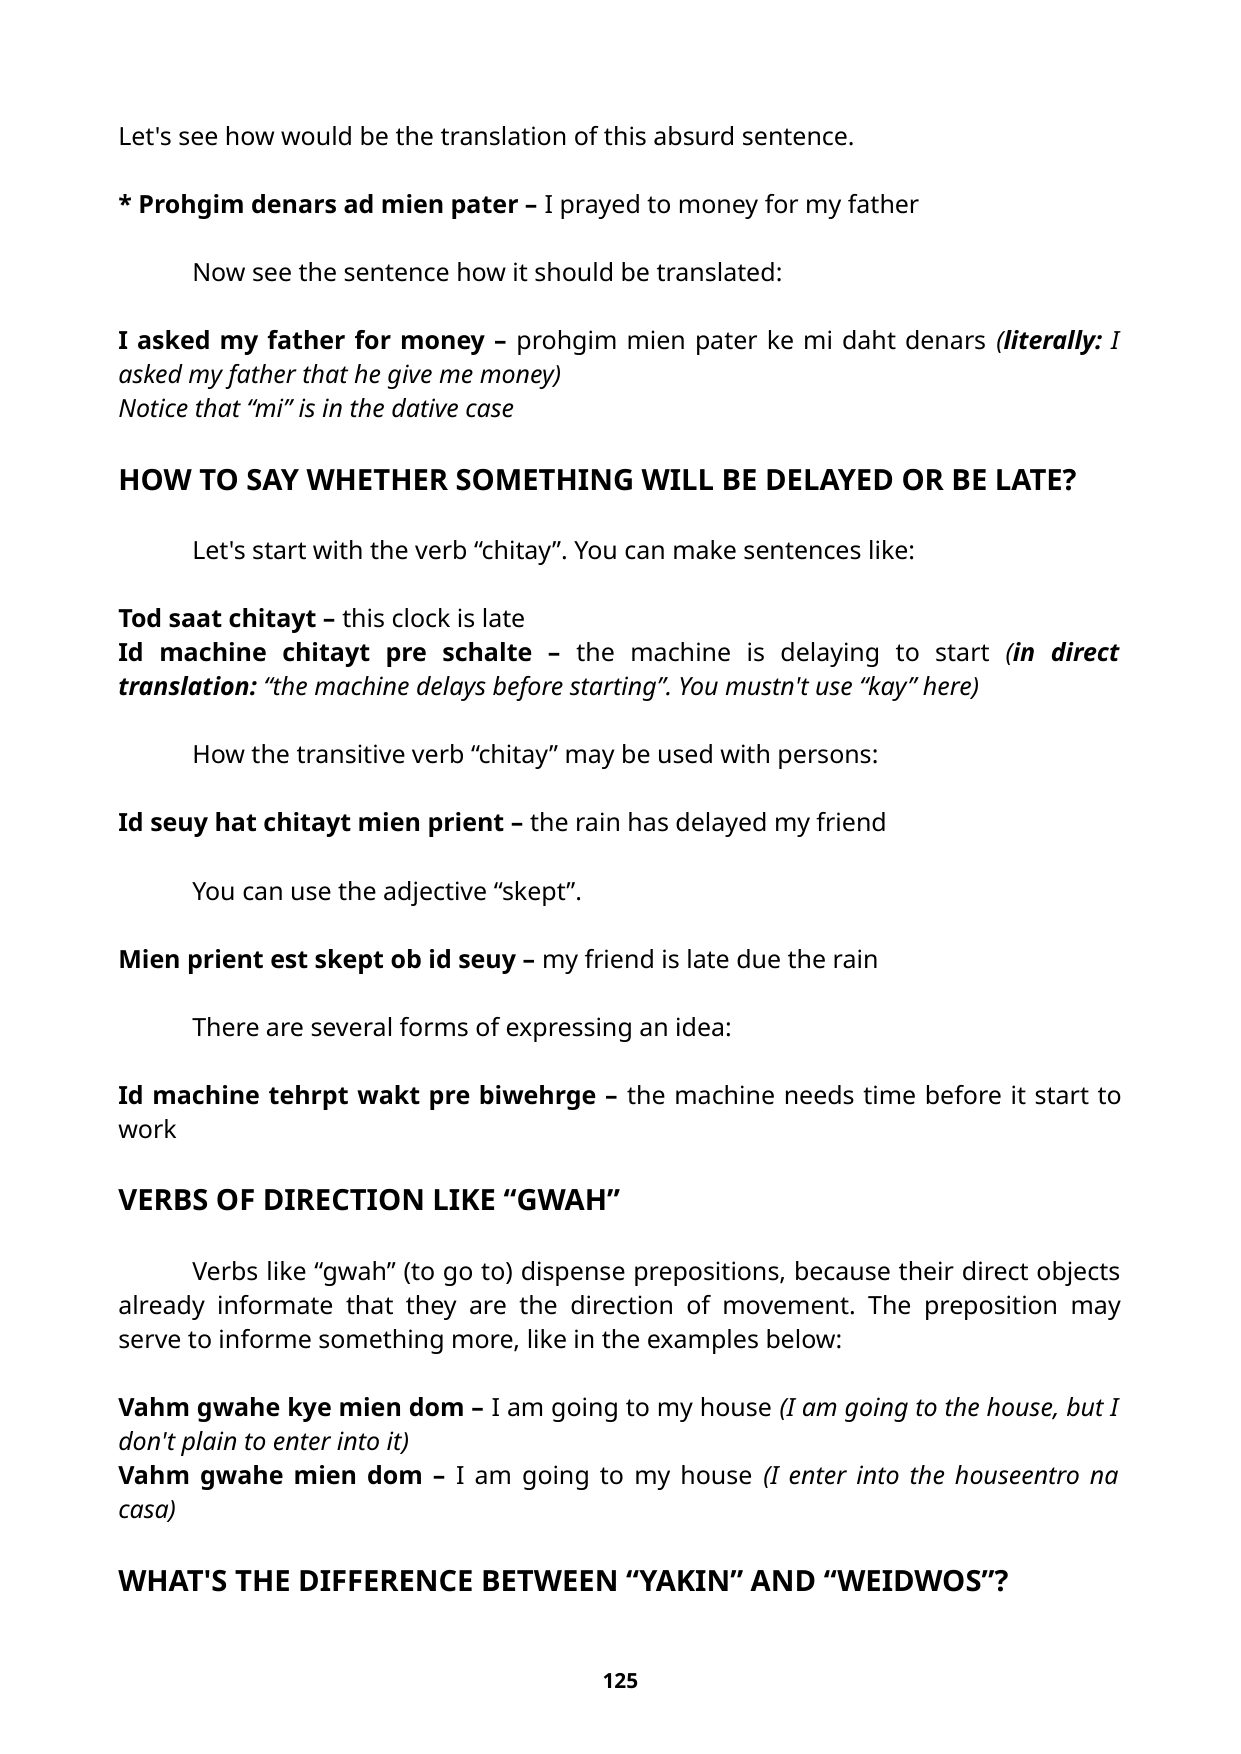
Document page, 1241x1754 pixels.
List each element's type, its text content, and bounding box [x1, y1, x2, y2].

text Vahm gwahe kye mien dom – I am going to my house (I am going to the house, but I don't plain to enter into it) [118, 1390, 1122, 1458]
text Notice that “mi” is in the dative case [118, 391, 1122, 425]
text Tod saat chitayt – this clock is late [118, 601, 1122, 635]
text Let's see how would be the translation of this absurd sentence. [118, 118, 1122, 152]
text How the transitive verb “chitay” may be used with persons: [118, 737, 1122, 771]
text I asked my father for money – prohgim mien pater ke mi daht denars (literally: I asked my father that he give me money) [118, 322, 1122, 391]
text Id machine tehrpt wakt pre biwehrge – the machine needs time before it start to work [118, 1077, 1122, 1146]
text You can use the adjective “skept”. [118, 873, 1122, 907]
text Let's start with the verb “chitay”. You can make sentences like: [118, 532, 1122, 567]
text Id seuy hat chitayt mien prient – the rain has delayed my friend [118, 805, 1122, 839]
subtitle WHAT'S THE DIFFERENCE BETWEEN “YAKIN” AND “WEIDWOS”? [118, 1560, 1122, 1600]
text There are several forms of expressing an idea: [118, 1009, 1122, 1043]
text Id machine chitayt pre schalte – the machine is delaying to start (in direct translation: “the machine delays before starting”. You mustn't use “kay” here) [118, 635, 1122, 703]
text Mien prient est skept ob id seuy – my friend is late due the rain [118, 941, 1122, 975]
text Verbs like “gwah” (to go to) dispense prepositions, because their direct objects already informate that they are the direction of movement. The preposition may serve to informe something more, like in the examples below: [118, 1253, 1122, 1356]
text Now see the sentence how it should be translated: [118, 254, 1122, 288]
subtitle VERBS OF DIRECTION LIKE “GWAH” [118, 1180, 1122, 1219]
text Vahm gwahe mien dom – I am going to my house (I enter into the houseentro na casa) [118, 1458, 1122, 1526]
text * Prohgim denars ad mien pater – I prayed to money for my father [118, 186, 1122, 220]
subtitle HOW TO SAY WHETHER SOMETHING WILL BE DELAYED OR BE LATE? [118, 459, 1122, 498]
